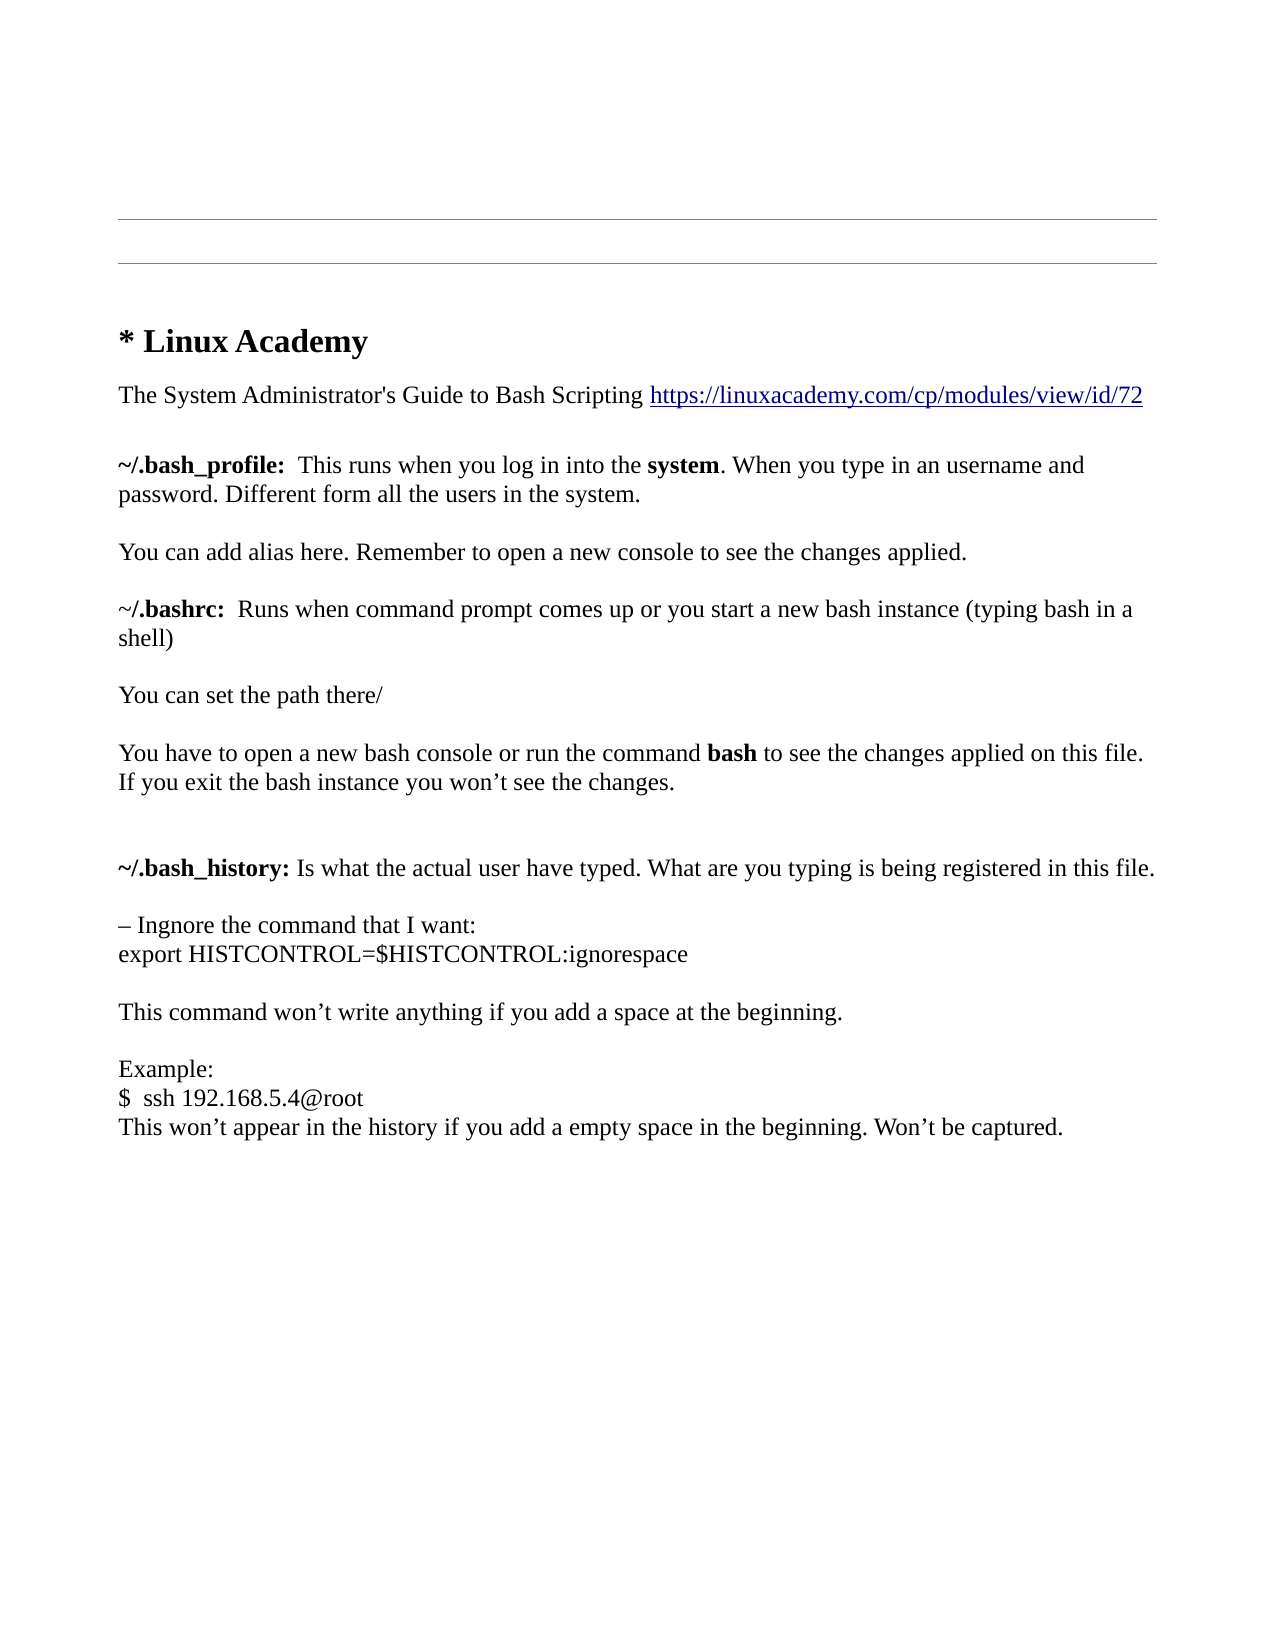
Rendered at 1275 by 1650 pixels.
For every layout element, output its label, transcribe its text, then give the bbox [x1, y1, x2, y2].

text You can add alias here. Remember to open a new console to see the changes applied. [118, 537, 1157, 566]
text * Linux Academy [118, 321, 1157, 360]
text You have to open a new bash console or run the command bash to see the changes applied on this file. [118, 738, 1157, 767]
text ~/.bash_profile: This runs when you log in into the system. When you type in an username and password. Different form all the users in the system. [118, 451, 1157, 508]
text ~/.bashrc: Runs when command prompt comes up or you start a new bash instance (typing bash in a shell) [118, 594, 1157, 652]
text This won’t appear in the history if you add a empty space in the beginning. Won’t be captured. [118, 1112, 1157, 1141]
text If you exit the bash instance you won’t see the changes. [118, 767, 1157, 796]
text $ ssh 192.168.5.4@root [118, 1083, 1157, 1112]
subtitle The System Administrator's Guide to Bash Scripting https://linuxacademy.com/cp/modules/view/id/72 [118, 381, 1157, 409]
text export HISTCONTROL=$HISTCONTROL:ignorespace [118, 939, 1157, 968]
text – Ingnore the command that I want: [118, 911, 1157, 939]
text Example: [118, 1054, 1157, 1083]
text ~/.bash_history: Is what the actual user have typed. What are you typing is being registered in this file. [118, 853, 1157, 882]
text You can set the path there/ [118, 681, 1157, 709]
text This command won’t write anything if you add a space at the beginning. [118, 997, 1157, 1026]
